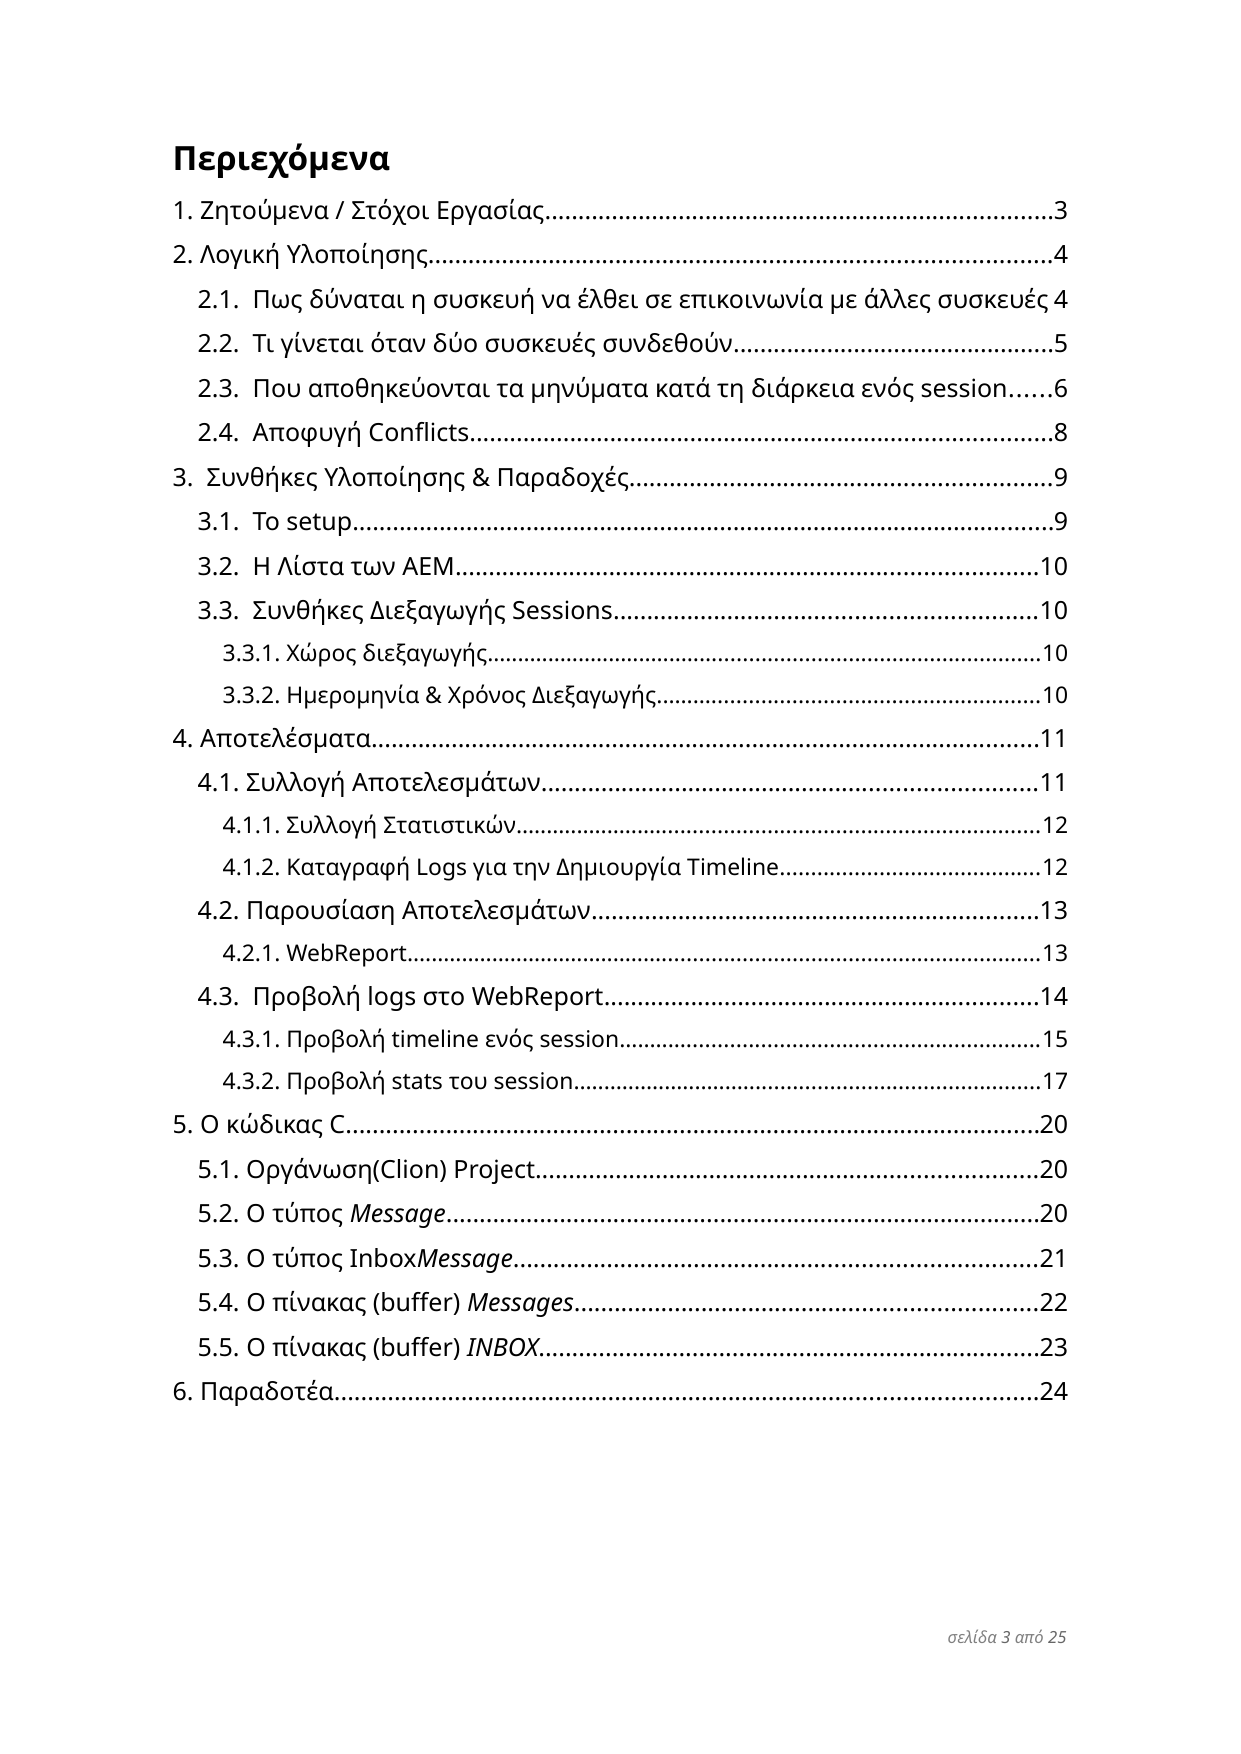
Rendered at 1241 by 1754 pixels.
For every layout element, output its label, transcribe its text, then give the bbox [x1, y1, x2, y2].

subtitle Περιεχόμενα [172, 135, 1068, 180]
text 5.1. Οργάνωση(Clion) Project 20 [197, 1151, 1068, 1185]
text 4.2. Παρουσίαση Αποτελεσμάτων 13 [197, 893, 1068, 927]
text 3.1. Το setup 9 [197, 504, 1068, 538]
text 4.2.1. WebReport 13 [222, 937, 1068, 968]
text 3. Συνθήκες Υλοποίησης & Παραδοχές 9 [172, 459, 1068, 493]
text 4.3. Προβολή logs στο WebReport 14 [197, 979, 1068, 1013]
text 3.3.2. Ημερομηνία & Χρόνος Διεξαγωγής 10 [222, 679, 1068, 710]
text 2.3. Που αποθηκεύονται τα μηνύματα κατά τη διάρκεια ενός session 6 [197, 370, 1068, 404]
text 4.3.2. Προβολή stats του session 17 [222, 1065, 1068, 1096]
text 4.1. Συλλογή Αποτελεσμάτων 11 [197, 765, 1068, 799]
text 2. Λογική Υλοποίησης 4 [172, 237, 1068, 271]
text 2.1. Πως δύναται η συσκευή να έλθει σε επικοινωνία με άλλες συσκευές 4 [197, 281, 1068, 315]
text 3.2. Η Λίστα των ΑΕΜ 10 [197, 548, 1068, 582]
text 2.4. Αποφυγή Conflicts 8 [197, 415, 1068, 449]
text 5.3. Ο τύπος InboxMessage 21 [197, 1240, 1068, 1274]
text 3.3. Συνθήκες Διεξαγωγής Sessions 10 [197, 593, 1068, 627]
text 6. Παραδοτέα 24 [172, 1374, 1068, 1408]
text 3.3.1. Χώρος διεξαγωγής 10 [222, 637, 1068, 668]
text 4. Αποτελέσματα 11 [172, 721, 1068, 754]
text 2.2. Τι γίνεται όταν δύο συσκευές συνδεθούν 5 [197, 326, 1068, 360]
text 4.1.1. Συλλογή Στατιστικών 12 [222, 809, 1068, 841]
text 5.5. Ο πίνακας (buffer) INBOX 23 [197, 1329, 1068, 1363]
text 5.4. Ο πίνακας (buffer) Messages 22 [197, 1285, 1068, 1319]
text 1. Ζητούμενα / Στόχοι Εργασίας 3 [172, 192, 1068, 226]
text 4.3.1. Προβολή timeline ενός session 15 [222, 1023, 1068, 1055]
text 5. Ο κώδικας C 20 [172, 1107, 1068, 1141]
text 4.1.2. Καταγραφή Logs για την Δημιουργία Timeline 12 [222, 851, 1068, 882]
text 5.2. Ο τύπος Message 20 [197, 1196, 1068, 1230]
